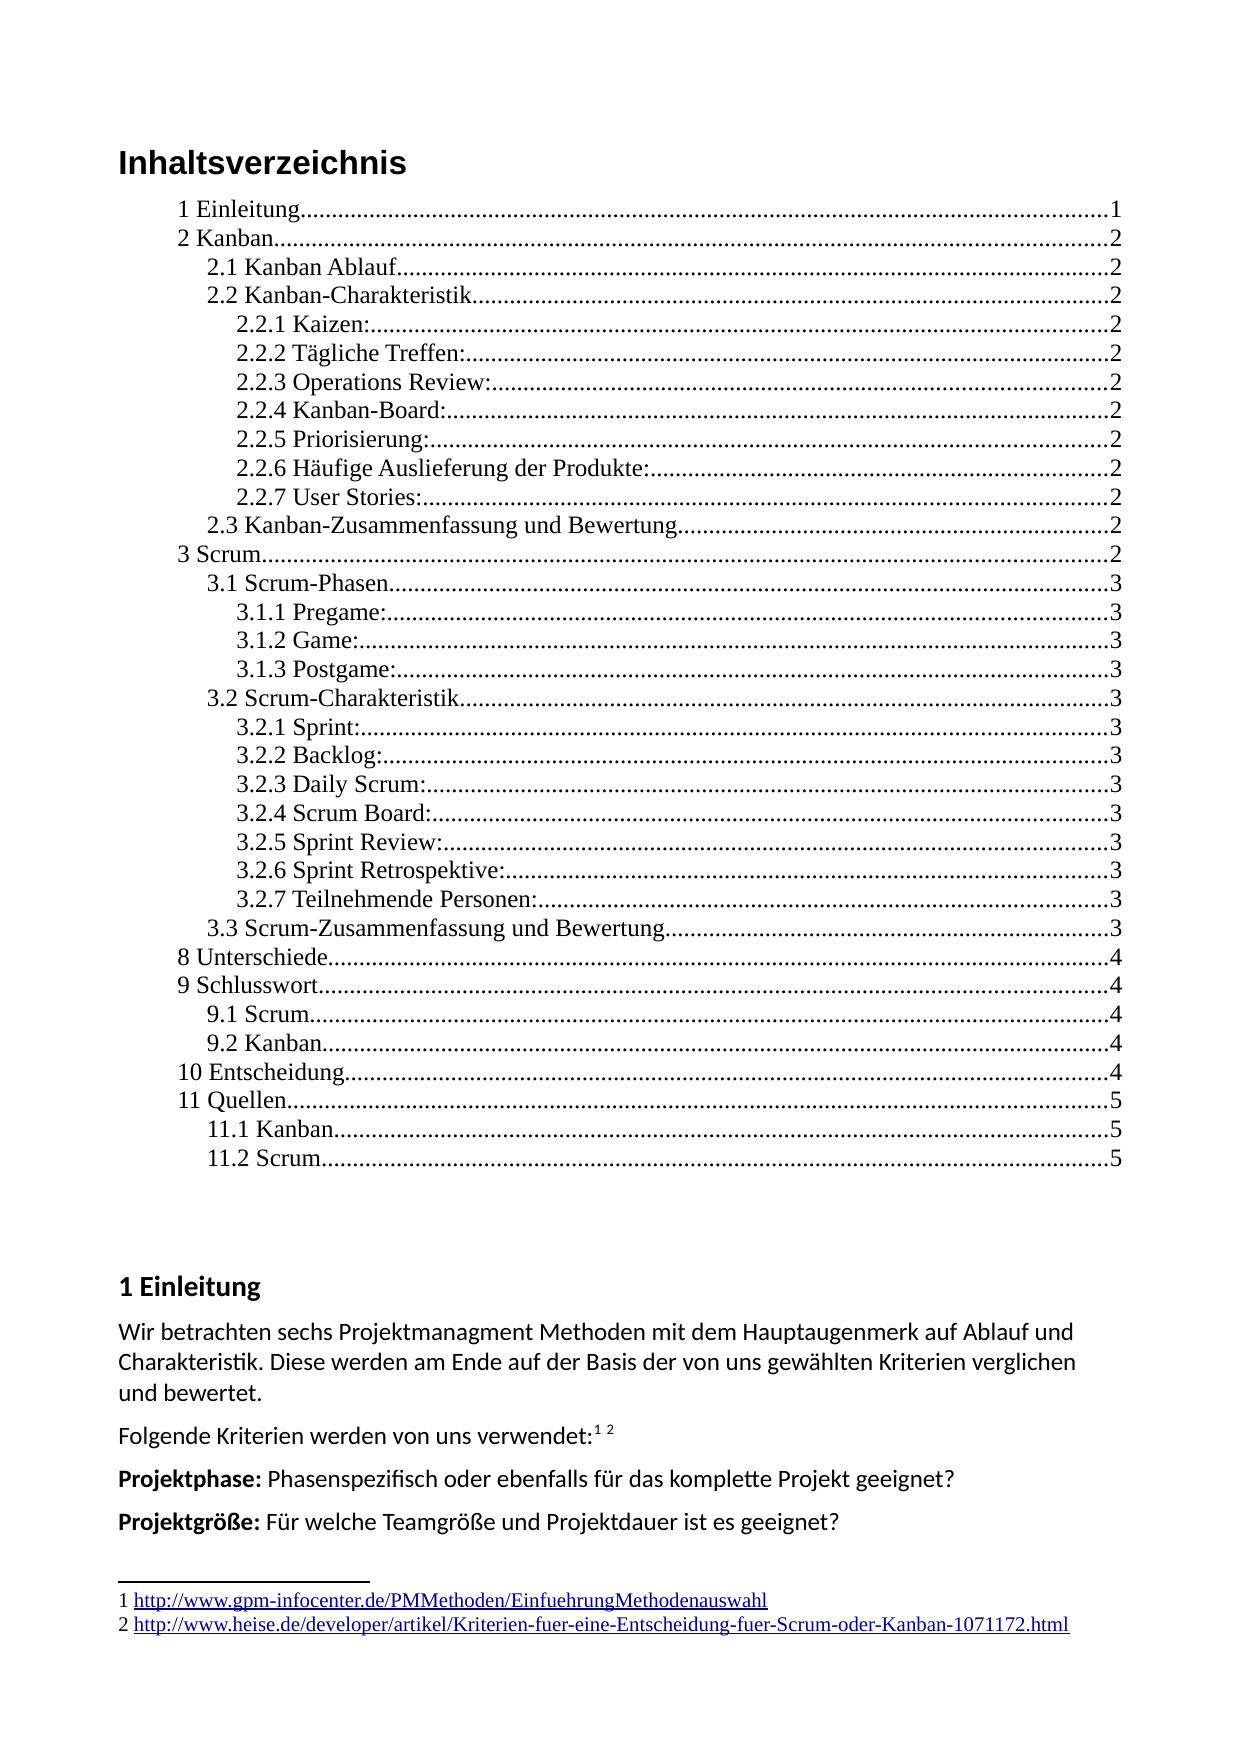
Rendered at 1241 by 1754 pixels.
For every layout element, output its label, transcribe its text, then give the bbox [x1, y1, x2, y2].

text 3.2.4 Scrum Board: 3 [236, 798, 1122, 827]
text 3.1 Scrum-Phasen 3 [207, 568, 1122, 597]
text 3.1.3 Postgame: 3 [236, 654, 1122, 683]
text 11 Quellen 5 [177, 1085, 1122, 1114]
text 3.2.2 Backlog: 3 [236, 740, 1122, 769]
text Projektphase: Phasenspezifisch oder ebenfalls für das komplette Projekt geeignet? [118, 1463, 1122, 1493]
subtitle 1 Einleitung [118, 1268, 1122, 1303]
text 2.2.2 Tägliche Treffen: 2 [236, 338, 1122, 367]
text 3 Scrum 2 [177, 539, 1122, 568]
text 9.2 Kanban 4 [207, 1028, 1122, 1057]
text 3.2.1 Sprint: 3 [236, 712, 1122, 740]
text 2.3 Kanban-Zusammenfassung und Bewertung 2 [207, 510, 1122, 539]
text 8 Unterschiede 4 [177, 942, 1122, 970]
text 2.2 Kanban-Charakteristik 2 [207, 280, 1122, 309]
text 3.2 Scrum-Charakteristik 3 [207, 683, 1122, 712]
text 2.2.4 Kanban-Board: 2 [236, 395, 1122, 424]
text 9.1 Scrum 4 [207, 999, 1122, 1028]
text 11.1 Kanban 5 [207, 1114, 1122, 1143]
text 10 Entscheidung 4 [177, 1057, 1122, 1085]
text 3.2.6 Sprint Retrospektive: 3 [236, 855, 1122, 884]
text 3.2.3 Daily Scrum: 3 [236, 769, 1122, 798]
text 11.2 Scrum 5 [207, 1143, 1122, 1172]
text http://www.gpm-infocenter.de/PMMethoden/EinfuehrungMethodenauswahl [118, 1588, 1122, 1612]
text 3.2.5 Sprint Review: 3 [236, 827, 1122, 855]
text Wir betrachten sechs Projektmanagment Methoden mit dem Hauptaugenmerk auf Ablauf und Charakteristik. Diese werden am Ende auf der Basis der von uns gewählten Kriterien verglichen und bewertet. [118, 1316, 1122, 1407]
text 3.2.7 Teilnehmende Personen: 3 [236, 884, 1122, 913]
text http://www.heise.de/developer/artikel/Kriterien-fuer-eine-Entscheidung-fuer-Scrum-oder-Kanban-1071172.html [118, 1612, 1122, 1636]
text 2.2.6 Häufige Auslieferung der Produkte: 2 [236, 453, 1122, 482]
text 2.2.3 Operations Review: 2 [236, 367, 1122, 395]
text 9 Schlusswort 4 [177, 970, 1122, 999]
text 2.1 Kanban Ablauf 2 [207, 252, 1122, 280]
text 3.1.1 Pregame: 3 [236, 597, 1122, 625]
text 3.1.2 Game: 3 [236, 625, 1122, 654]
text 3.3 Scrum-Zusammenfassung und Bewertung 3 [207, 913, 1122, 942]
text 2.2.1 Kaizen: 2 [236, 309, 1122, 338]
text Folgende Kriterien werden von uns verwendet: [118, 1420, 1122, 1450]
text 1 Einleitung 1 [177, 194, 1122, 223]
text 2 Kanban 2 [177, 223, 1122, 252]
text 2.2.7 User Stories: 2 [236, 482, 1122, 510]
text 2.2.5 Priorisierung: 2 [236, 424, 1122, 453]
subtitle Inhaltsverzeichnis [118, 143, 1122, 182]
text Projektgröße: Für welche Teamgröße und Projektdauer ist es geeignet? [118, 1506, 1122, 1536]
